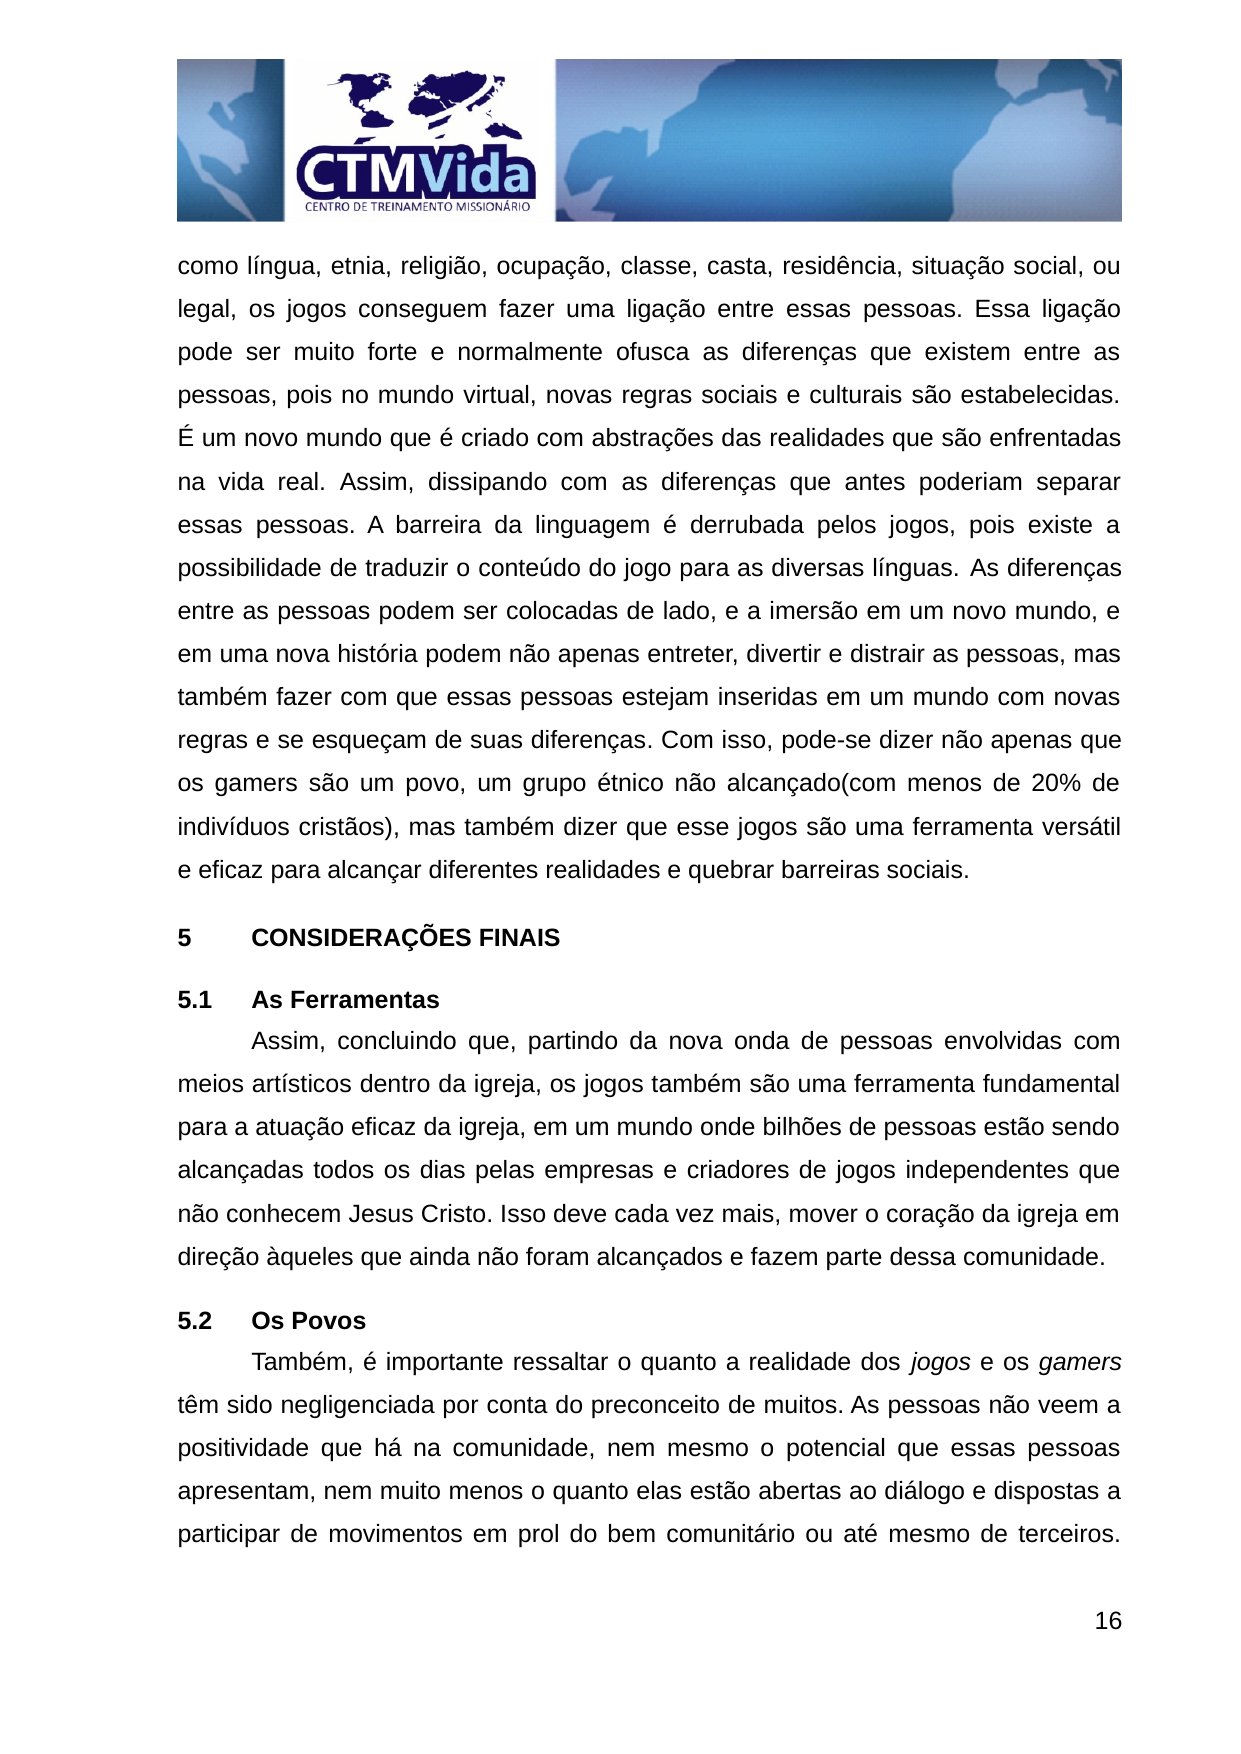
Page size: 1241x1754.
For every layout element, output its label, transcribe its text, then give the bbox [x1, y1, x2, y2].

subtitle 5.1 As Ferramentas [177, 985, 1122, 1014]
subtitle 5.2 Os povos [177, 1306, 1122, 1334]
text Assim, concluindo que, partindo da nova onda de pessoas envolvidas com meios artísticos dentro da igreja, os jogos também são uma ferramenta fundamental para a atuação eficaz da igreja, em um mundo onde bilhões de pessoas estão sendo alcançadas todos os dias pelas empresas e criadores de jogos independentes que não conhecem Jesus Cristo. Isso deve cada vez mais, mover o coração da igreja em direção àqueles que ainda não foram alcançados e fazem parte dessa comunidade. [177, 1026, 1122, 1271]
picture [177, 59, 1122, 222]
text como língua, etnia, religião, ocupação, classe, casta, residência, situação social, ou legal, os jogos conseguem fazer uma ligação entre essas pessoas. Essa ligação pode ser muito forte e normalmente ofusca as diferenças que existem entre as pessoas, pois no mundo virtual, novas regras sociais e culturais são estabelecidas. É um novo mundo que é criado com abstrações das realidades que são enfrentadas na vida real. Assim, dissipando com as diferenças que antes poderiam separar essas pessoas. A barreira da linguagem é derrubada pelos jogos, pois existe a possibilidade de traduzir o conteúdo do jogo para as diversas línguas. As diferenças entre as pessoas podem ser colocadas de lado, e a imersão em um novo mundo, e em uma nova história podem não apenas entreter, divertir e distrair as pessoas, mas também fazer com que essas pessoas estejam inseridas em um mundo com novas regras e se esqueçam de suas diferenças. Com isso, pode-se dizer não apenas que os gamers são um povo, um grupo étnico não alcançado(com menos de 20% de indivíduos cristãos), mas também dizer que esse jogos são uma ferramenta versátil e eficaz para alcançar diferentes realidades e quebrar barreiras sociais. [177, 251, 1122, 883]
text Também, é importante ressaltar o quanto a realidade dos jogos e os gamers têm sido negligenciada por conta do preconceito de muitos. As pessoas não veem a positividade que há na comunidade, nem mesmo o potencial que essas pessoas apresentam, nem muito menos o quanto elas estão abertas ao diálogo e dispostas a participar de movimentos em prol do bem comunitário ou até mesmo de terceiros. [177, 1347, 1122, 1548]
subtitle 5 Considerações Finais [177, 923, 1122, 952]
